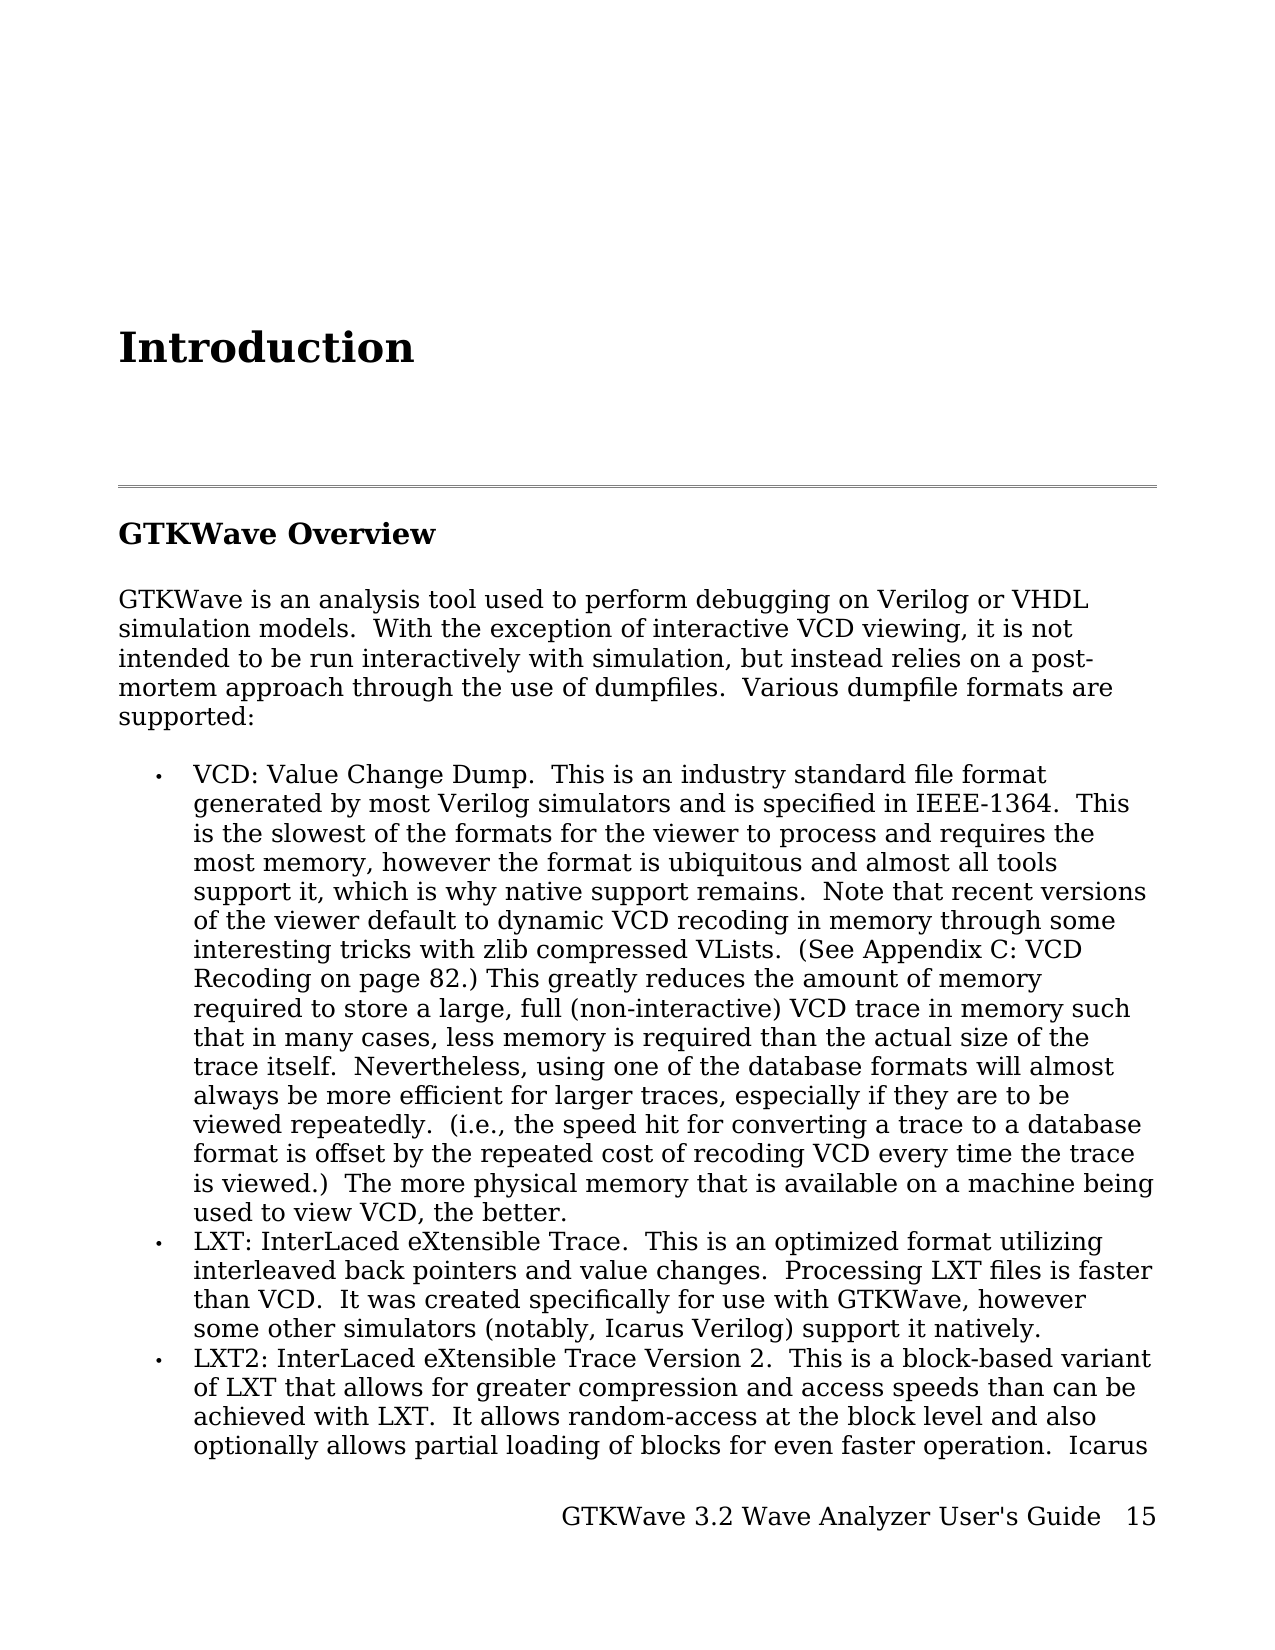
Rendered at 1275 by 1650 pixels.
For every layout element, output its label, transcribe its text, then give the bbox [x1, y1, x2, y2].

text GTKWave is an analysis tool used to perform debugging on Verilog or VHDL simulation models. With the exception of interactive VCD viewing, it is not intended to be run interactively with simulation, but instead relies on a post-mortem approach through the use of dumpfiles. Various dumpfile formats are supported: [118, 586, 1157, 731]
list VCD: Value Change Dump. This is an industry standard file format generated by most Verilog simulators and is specified in IEEE-1364. This is the slowest of the formats for the viewer to process and requires the most memory, however the format is ubiquitous and almost all tools support it, which is why native support remains. Note that recent versions of the viewer default to dynamic VCD recoding in memory through some interesting tricks with zlib compressed VLists. (See Appendix C: VCD Recoding on page 81.) This greatly reduces the amount of memory required to store a large, full (non-interactive) VCD trace in memory such that in many cases, less memory is required than the actual size of the trace itself. Nevertheless, using one of the database formats will almost always be more efficient for larger traces, especially if they are to be viewed repeatedly. (i.e., the speed hit for converting a trace to a database format is offset by the repeated cost of recoding VCD every time the trace is viewed.) The more physical memory that is available on a machine being used to view VCD, the better. [156, 761, 1157, 1227]
text GTKWave Overview [118, 517, 1157, 551]
list LXT: InterLaced eXtensible Trace. This is an optimized format utilizing interleaved back pointers and value changes. Processing LXT files is faster than VCD. It was created specifically for use with GTKWave, however some other simulators (notably, Icarus Verilog) support it natively. [156, 1227, 1157, 1344]
list LXT2: InterLaced eXtensible Trace Version 2. This is a block-based variant of LXT that allows for greater compression and access speeds than can be achieved with LXT. It allows random-access at the block level and also optionally allows partial loading of blocks for even faster operation. Icarus [156, 1344, 1157, 1461]
text Introduction [118, 324, 1157, 373]
